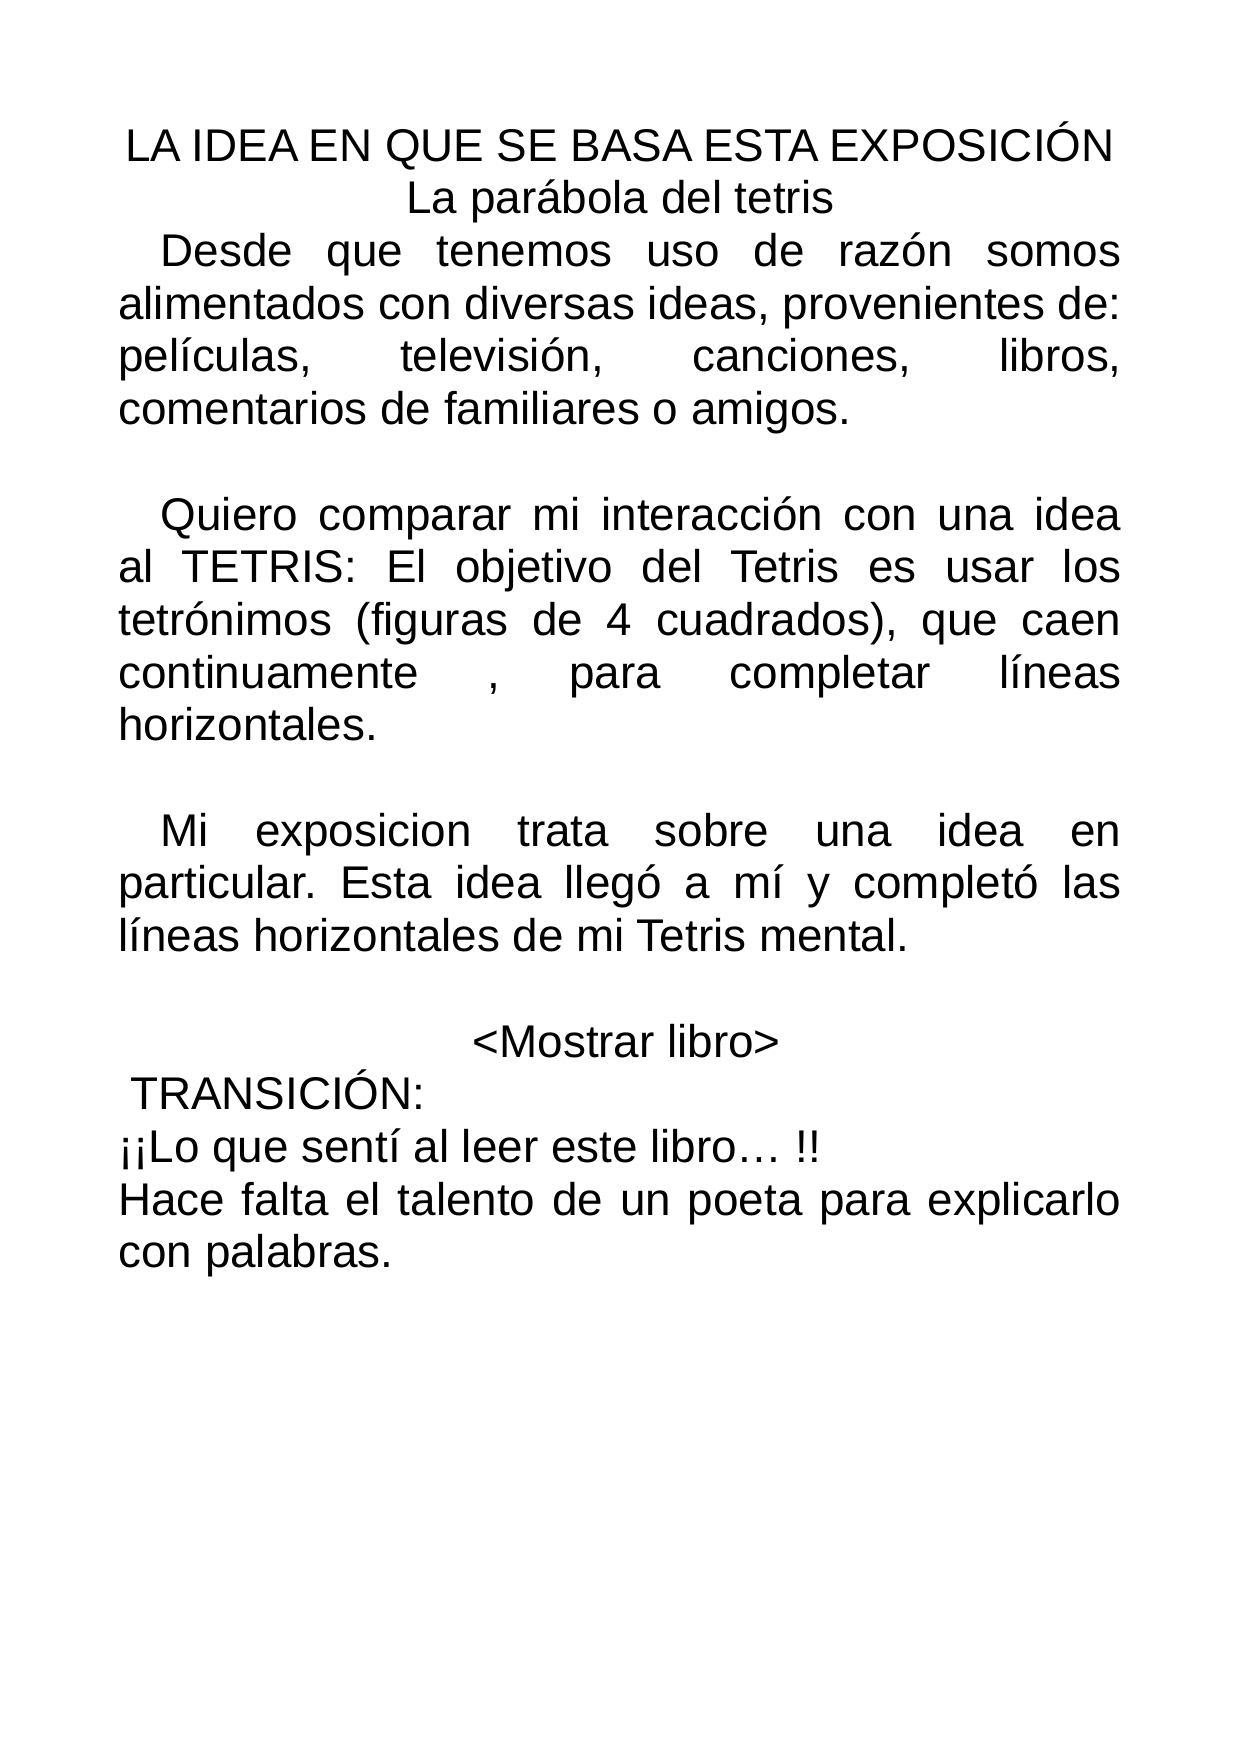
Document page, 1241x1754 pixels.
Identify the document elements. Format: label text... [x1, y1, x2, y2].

text Mi exposicion trata sobre una idea en particular. Esta idea llegó a mí y completó las líneas horizontales de mi Tetris mental. [118, 803, 1122, 961]
text La parábola del tetris [118, 171, 1122, 223]
text <Mostrar libro> [118, 1014, 1122, 1067]
text LA IDEA EN QUE SE BASA ESTA EXPOSICIÓN [118, 118, 1122, 171]
text Quiero comparar mi interacción con una idea al TETRIS: El objetivo del Tetris es usar los tetrónimos (figuras de 4 cuadrados), que caen continuamente , para completar líneas horizontales. [118, 487, 1122, 751]
text ¡¡Lo que sentí al leer este libro… !! [118, 1119, 1122, 1172]
text Desde que tenemos uso de razón somos alimentados con diversas ideas, provenientes de: películas, televisión, canciones, libros, comentarios de familiares o amigos. [118, 223, 1122, 434]
text Hace falta el talento de un poeta para explicarlo con palabras. [118, 1172, 1122, 1278]
text TRANSICIÓN: [118, 1067, 1122, 1119]
